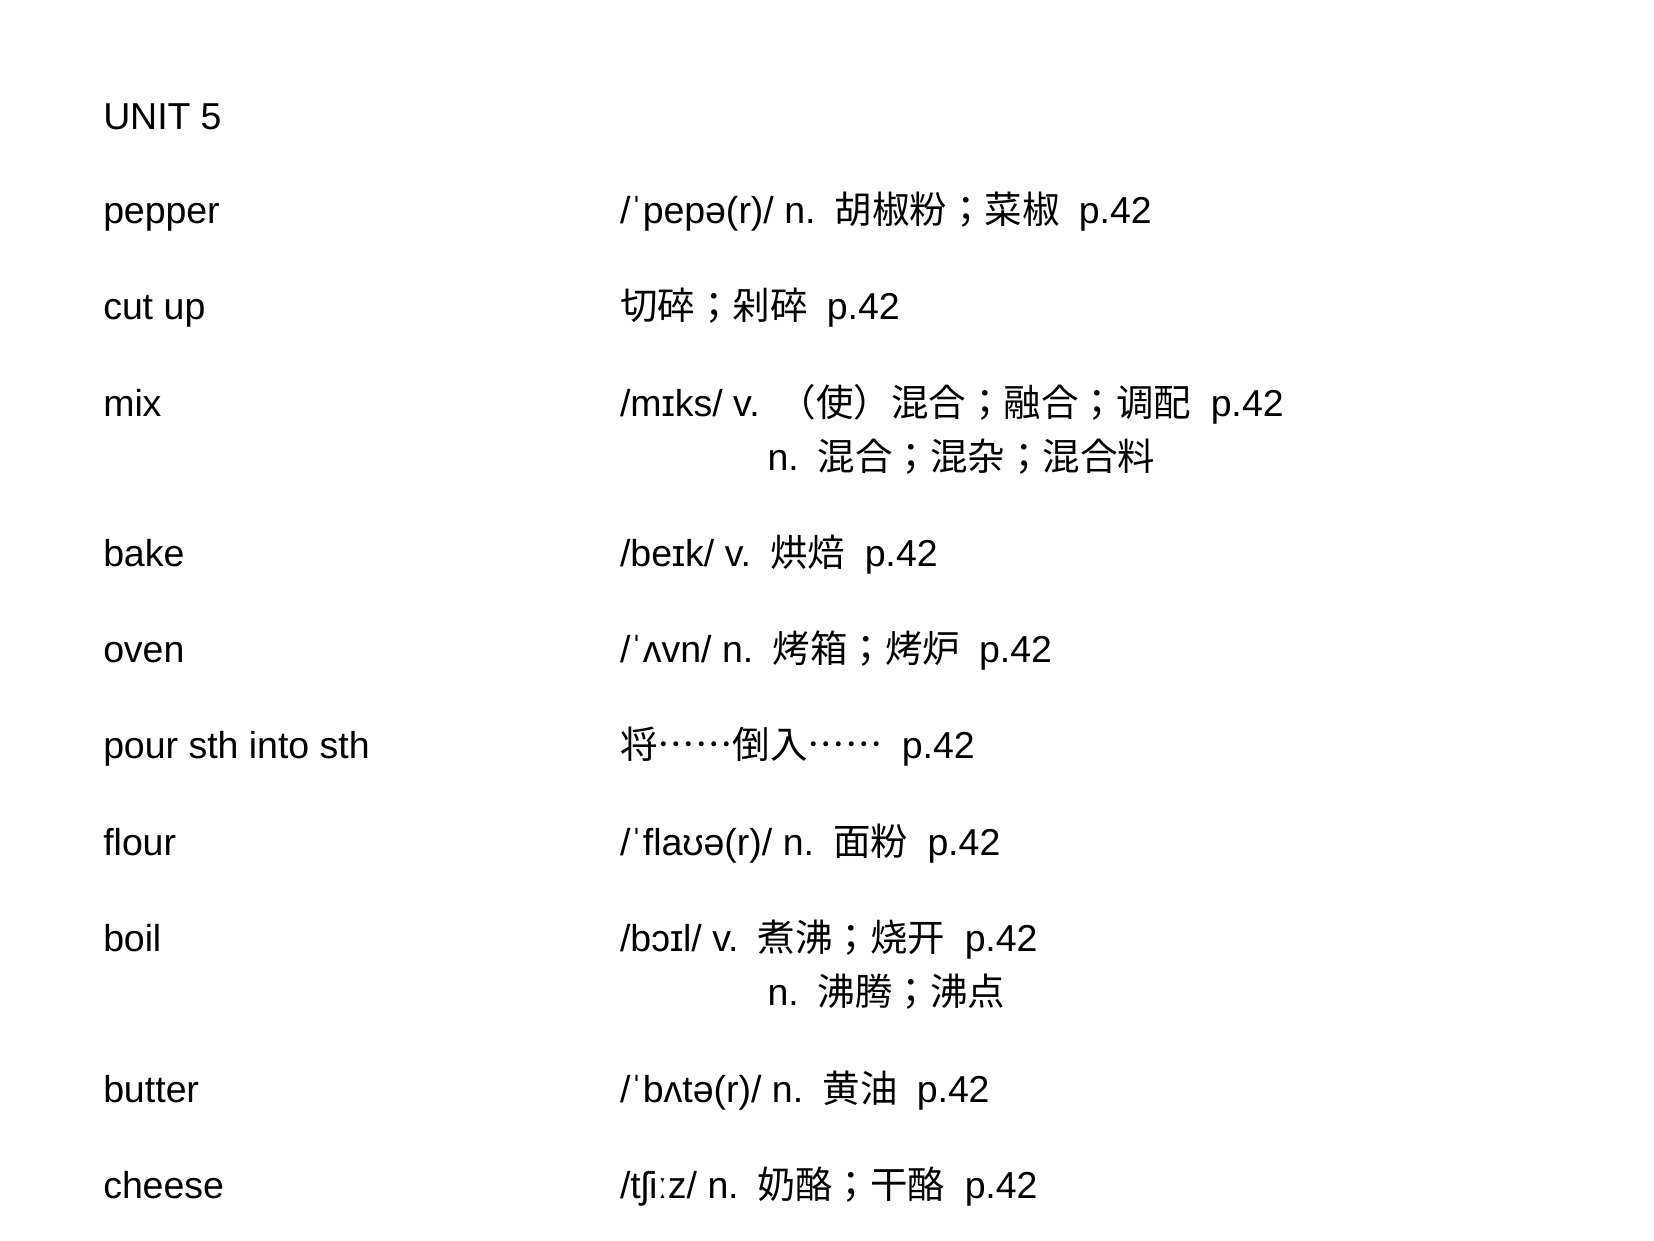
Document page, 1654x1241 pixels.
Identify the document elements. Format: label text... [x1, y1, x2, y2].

text_box UNIT 5 pepper /ˈpepə(r)/ n. 胡椒粉；菜椒 p.42 cut up 切碎；剁碎 p.42 mix /mɪks/ v. （使）混合；融合；调配 p.42 n. 混合；混杂；混合料 bake /beɪk/ v. 烘焙 p.42 oven /ˈʌvn/ n. 烤箱；烤炉 p.42 pour sth into sth 将……倒入…… p.42 flour /ˈflaʊə(r)/ n. 面粉 p.42 boil /bɔɪl/ v. 煮沸；烧开 p.42 n. 沸腾；沸点 butter /ˈbʌtə(r)/ n. 黄油 p.42 cheese /tʃiːz/ n. 奶酪；干酪 p.42 cut sth in / into sth 将……切成…… p.42 [88, 88, 1536, 1155]
